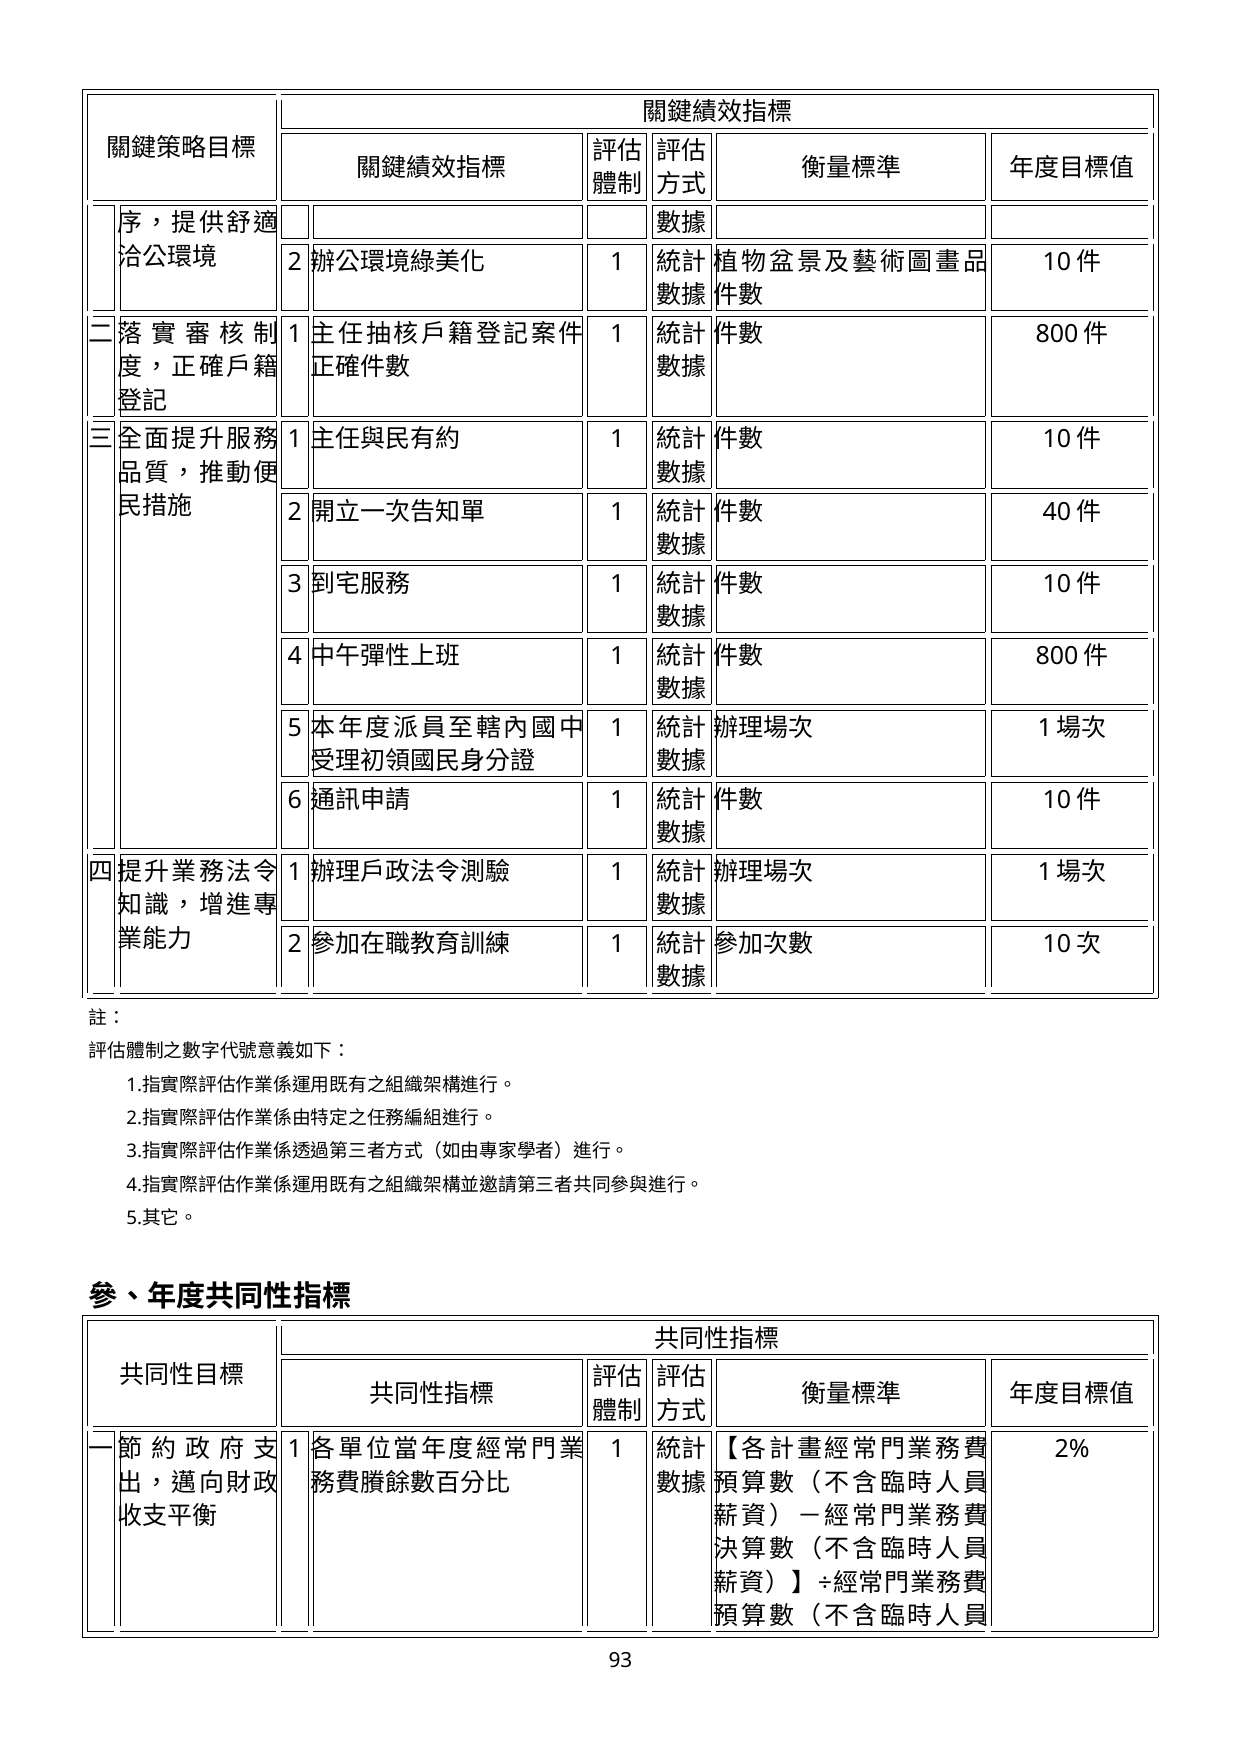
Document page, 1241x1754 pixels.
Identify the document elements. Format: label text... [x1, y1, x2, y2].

table_cell 統計數據 [649, 704, 714, 776]
text 1.指實際評估作業係運用既有之組織架構進行。 [89, 1064, 1152, 1098]
table_cell 1 [585, 1426, 649, 1631]
table_cell 件數 [714, 776, 988, 848]
table_cell 件數 [714, 488, 988, 560]
table_cell 到宅服務 [311, 560, 585, 632]
table_cell 統計數據 [649, 1426, 714, 1631]
table_cell [585, 200, 649, 238]
table_cell 1 [278, 1426, 311, 1631]
table_cell 評估 方式 [649, 1355, 714, 1426]
table_cell 40件 [988, 488, 1156, 560]
table_cell 1 [585, 416, 649, 488]
table_cell 2 [278, 920, 311, 992]
table_cell 衡量標準 [714, 1355, 988, 1426]
table_cell 1 [585, 488, 649, 560]
table_cell 3 [278, 560, 311, 632]
text 評估體制之數字代號意義如下： [89, 1031, 1152, 1064]
table_cell 1 [278, 310, 311, 416]
table_header 關鍵策略目標 [85, 90, 278, 199]
table_cell 參加次數 [714, 920, 988, 992]
table_cell [714, 200, 988, 238]
table_cell 植物盆景及藝術圖畫品件數 [714, 238, 988, 310]
table_header 關鍵績效指標 [278, 90, 1156, 127]
table_cell 三 [85, 416, 117, 848]
table_cell 【各計畫經常門業務費預算數（不含臨時人員薪資）－經常門業務費決算數（不含臨時人員薪資）】÷經常門業務費預算數（不含臨時人員 [714, 1426, 988, 1631]
table_cell 4 [278, 632, 311, 704]
table_cell 提升業務法令知識，增進專業能力 [117, 848, 278, 992]
table_cell 1 [585, 920, 649, 992]
table_cell 統計數據 [649, 310, 714, 416]
table_cell 1 [585, 238, 649, 310]
table_cell 關鍵績效指標 [278, 128, 585, 199]
table_cell 統計數據 [649, 920, 714, 992]
table_cell 1 [585, 704, 649, 776]
table_cell 件數 [714, 416, 988, 488]
table_cell 節約政府支出，邁向財政收支平衡 [117, 1426, 278, 1631]
table_cell 評估 體制 [585, 1355, 649, 1426]
table_cell 1 [278, 416, 311, 488]
table_cell [278, 200, 311, 238]
table_cell 辦理場次 [714, 704, 988, 776]
table_cell 主任與民有約 [311, 416, 585, 488]
table_cell 800件 [988, 310, 1156, 416]
table_cell 評估 方式 [649, 129, 714, 199]
table_cell 年度目標值 [988, 128, 1156, 199]
table_cell 10件 [988, 416, 1156, 488]
table_cell 統計數據 [649, 776, 714, 848]
table_cell 件數 [714, 560, 988, 632]
table_cell 全面提升服務品質，推動便民措施 [117, 416, 278, 848]
text 參、年度共同性指標 [89, 1273, 1152, 1315]
table_cell 開立一次告知單 [311, 488, 585, 560]
table_cell 件數 [714, 310, 988, 416]
text 4.指實際評估作業係運用既有之組織架構並邀請第三者共同參與進行。 [89, 1164, 1152, 1198]
table_cell 辦理場次 [714, 848, 988, 920]
table_cell 本年度派員至轄內國中受理初領國民身分證 [311, 704, 585, 776]
table_cell 10件 [988, 560, 1156, 632]
table_cell 統計數據 [649, 238, 714, 310]
table_cell 1 [585, 310, 649, 416]
table_header 共同性目標 [85, 1316, 278, 1426]
table_cell 衡量標準 [714, 129, 988, 199]
table_cell 統計數據 [649, 488, 714, 560]
table_cell 800件 [988, 632, 1156, 704]
table_cell 辦理戶政法令測驗 [311, 848, 585, 920]
table_cell 數據 [649, 200, 714, 238]
table_cell 1 [585, 632, 649, 704]
table_cell 一 [85, 1426, 117, 1631]
table_cell 1 [585, 776, 649, 848]
table_cell 共同性指標 [278, 1354, 585, 1426]
table_cell 辦公環境綠美化 [311, 238, 585, 310]
table_cell 5 [278, 704, 311, 776]
table_cell 年度目標值 [988, 1354, 1156, 1426]
text 註： [89, 999, 1152, 1031]
table_cell 1場次 [988, 704, 1156, 776]
table_cell 1 [585, 848, 649, 920]
table_cell 10件 [988, 776, 1156, 848]
table_cell 通訊申請 [311, 776, 585, 848]
table_cell 中午彈性上班 [311, 632, 585, 704]
table_cell 統計數據 [649, 560, 714, 632]
table_cell 1場次 [988, 848, 1156, 920]
table_cell [988, 200, 1156, 238]
table_header 共同性指標 [278, 1316, 1156, 1354]
table_cell 二 [85, 310, 117, 416]
text 5.其它。 [89, 1198, 1152, 1231]
table_cell 統計數據 [649, 416, 714, 488]
text 3.指實際評估作業係透過第三者方式（如由專家學者）進行。 [89, 1131, 1152, 1164]
table_cell 1 [585, 560, 649, 632]
table_cell 序，提供舒適洽公環境 [117, 200, 278, 310]
table_cell 2 [278, 238, 311, 310]
table_cell 2 [278, 488, 311, 560]
table_cell 2% [988, 1426, 1156, 1631]
table_cell 件數 [714, 632, 988, 704]
table_cell 主任抽核戶籍登記案件正確件數 [311, 310, 585, 416]
table_cell 四 [85, 848, 117, 992]
table_cell 落實審核制度，正確戶籍登記 [117, 310, 278, 416]
table_cell 評估 體制 [585, 129, 649, 199]
table_cell 統計數據 [649, 848, 714, 920]
table_cell 10件 [988, 238, 1156, 310]
text 2.指實際評估作業係由特定之任務編組進行。 [89, 1098, 1152, 1131]
table_cell [311, 200, 585, 238]
table_cell [85, 200, 117, 310]
table_cell 統計數據 [649, 632, 714, 704]
table_cell 參加在職教育訓練 [311, 920, 585, 992]
table_cell 各單位當年度經常門業務費賸餘數百分比 [311, 1426, 585, 1631]
table_cell 10次 [988, 920, 1156, 992]
table_cell 6 [278, 776, 311, 848]
table_cell 1 [278, 848, 311, 920]
